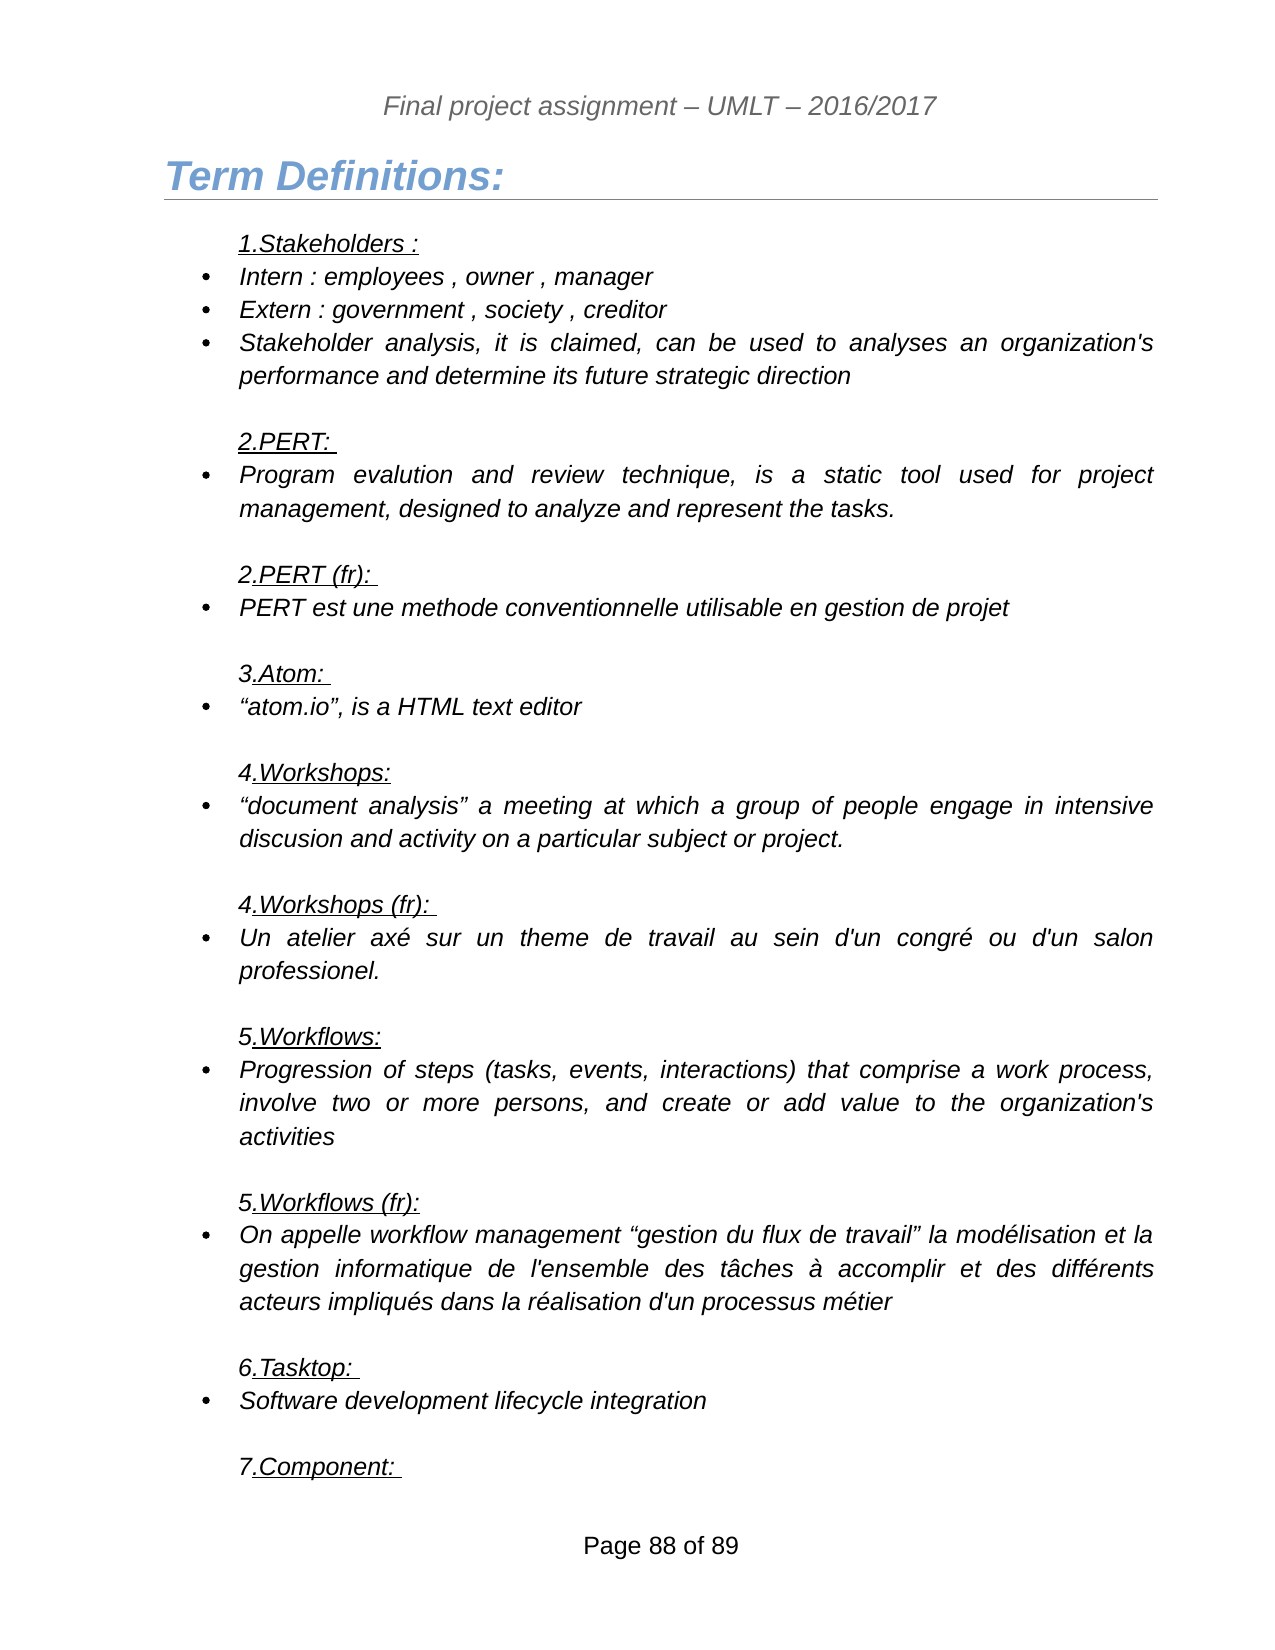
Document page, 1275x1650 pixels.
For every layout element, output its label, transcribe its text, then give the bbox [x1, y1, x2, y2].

text Term Definitions: [164, 151, 1158, 199]
text 6.Tasktop: [164, 1353, 1158, 1381]
list Stakeholder analysis, it is claimed, can be used to analyses an organization's performance and determine its future strategic direction [202, 328, 1158, 390]
list Intern : employees , owner , manager [202, 262, 1158, 291]
list “atom.io”, is a HTML text editor [202, 692, 1158, 721]
list Progression of steps (tasks, events, interactions) that comprise a work process, involve two or more persons, and create or add value to the organization's activities [202, 1055, 1158, 1150]
text 4.Workshops (fr): [164, 890, 1158, 919]
text 4.Workshops: [164, 758, 1158, 787]
list Extern : government , society , creditor [202, 295, 1158, 324]
list Program evalution and review technique, is a static tool used for project management, designed to analyze and represent the tasks. [202, 460, 1158, 522]
text 7.Component: [164, 1452, 1158, 1481]
text 2.PERT (fr): [164, 559, 1158, 588]
text 1.Stakeholders : [164, 229, 1158, 258]
list “document analysis” a meeting at which a group of people engage in intensive discusion and activity on a particular subject or project. [202, 791, 1158, 853]
list Software development lifecycle integration [202, 1386, 1158, 1414]
list PERT est une methode conventionnelle utilisable en gestion de projet [202, 593, 1158, 621]
text 5.Workflows: [164, 1022, 1158, 1051]
text 5.Workflows (fr): [164, 1187, 1158, 1216]
list Un atelier axé sur un theme de travail au sein d'un congré ou d'un salon professionel. [202, 923, 1158, 985]
list On appelle workflow management “gestion du flux de travail” la modélisation et la gestion informatique de l'ensemble des tâches à accomplir et des différents acteurs impliqués dans la réalisation d'un processus métier [202, 1221, 1158, 1315]
text 3.Atom: [164, 659, 1158, 687]
text 2.PERT: [164, 427, 1158, 456]
